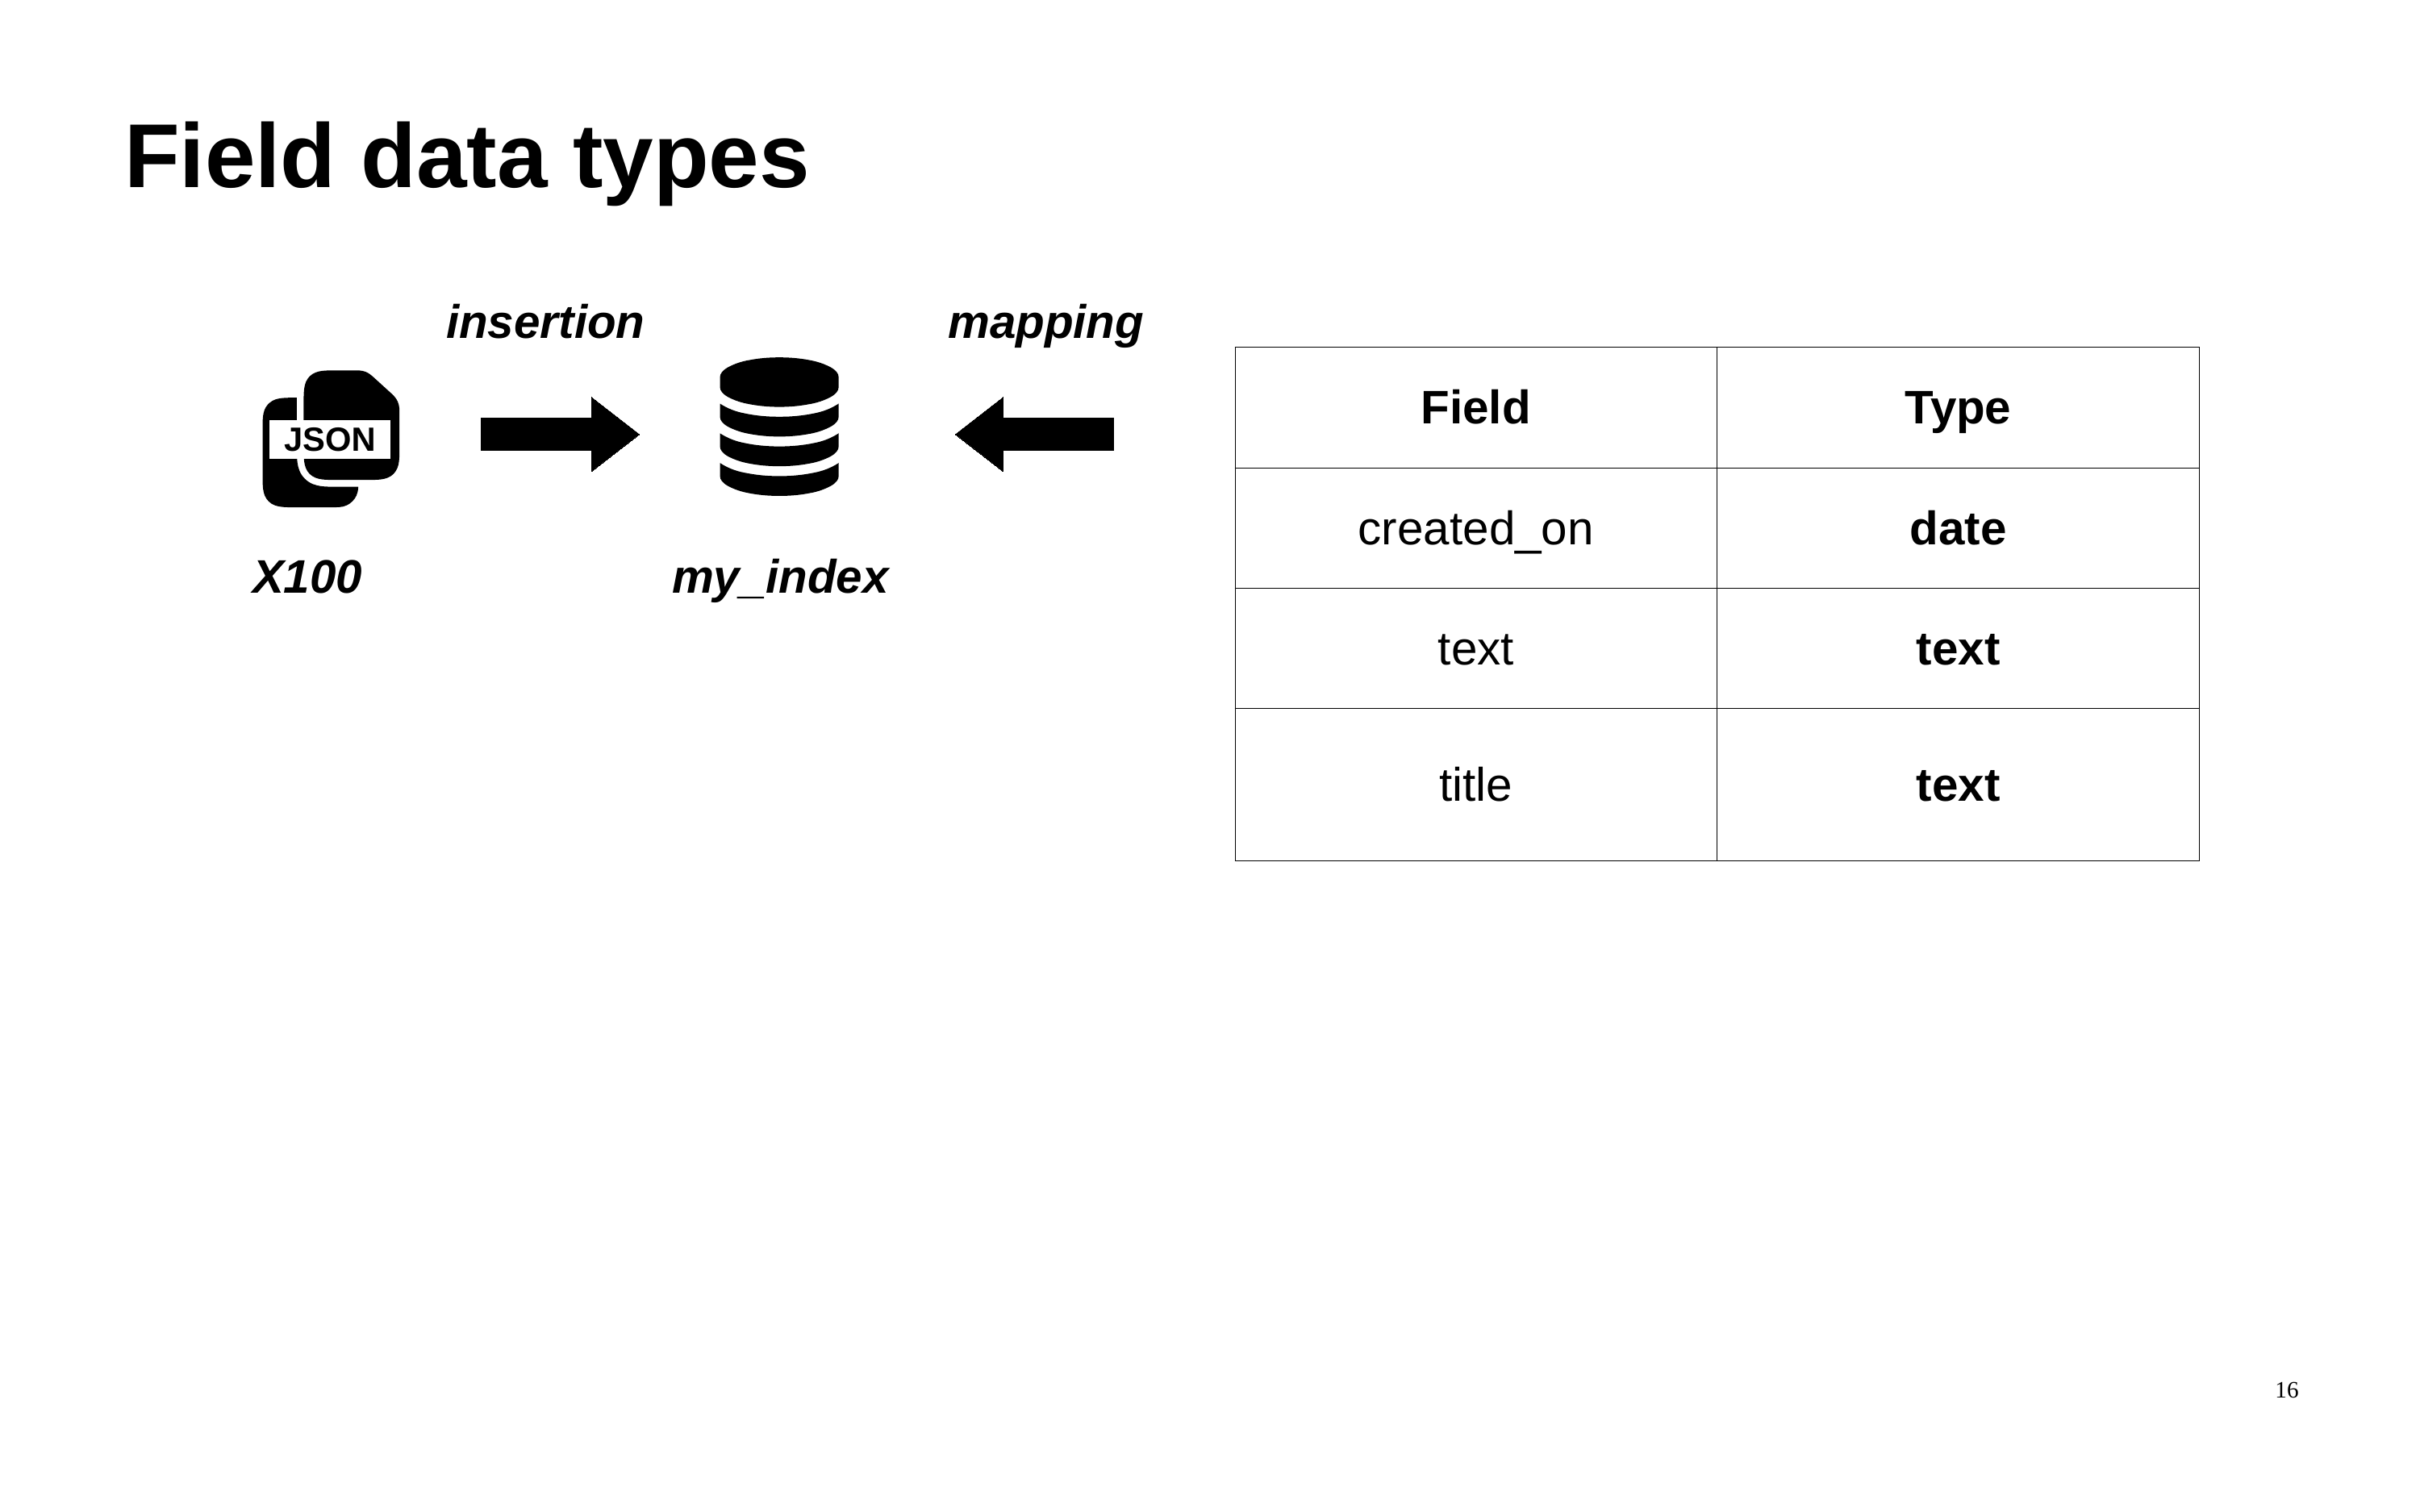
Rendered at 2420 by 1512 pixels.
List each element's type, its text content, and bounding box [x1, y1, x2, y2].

text_box Field data types [112, 61, 1287, 251]
text_box mapping [900, 266, 1191, 370]
table_header Field [1236, 348, 1717, 468]
text_box my_index [636, 521, 926, 625]
table_cell date [1717, 469, 2199, 588]
table_cell text [1717, 709, 2199, 860]
picture [711, 357, 850, 496]
table_cell text [1717, 589, 2199, 708]
text_box X100 [235, 521, 380, 625]
text_box insertion [400, 266, 691, 370]
table_cell title [1236, 709, 1717, 860]
table_cell text [1236, 589, 1717, 708]
picture [248, 356, 414, 522]
text_box [955, 397, 1114, 472]
text_box JSON [269, 420, 390, 459]
table_header Type [1717, 348, 2199, 468]
table_cell created_on [1236, 469, 1717, 588]
text_box [481, 397, 640, 472]
